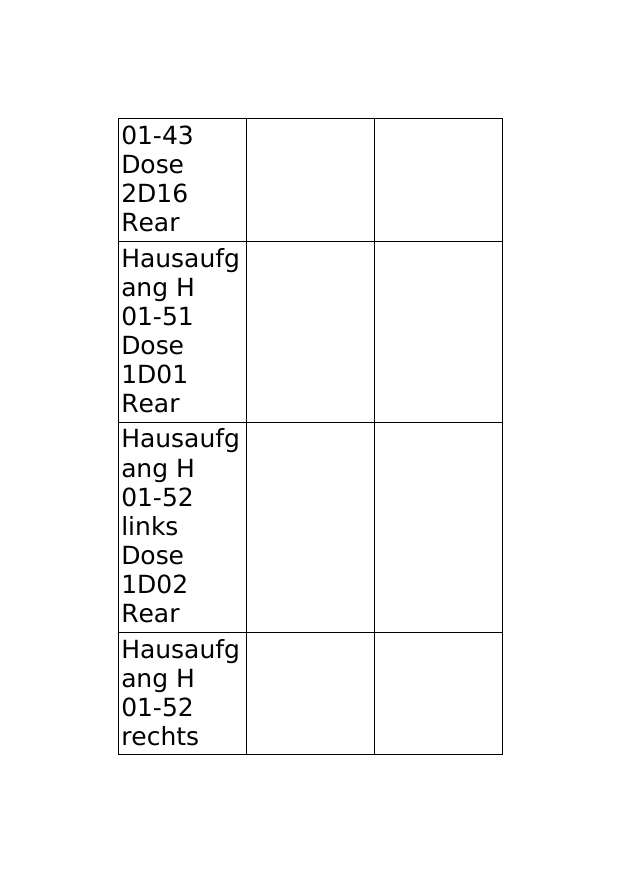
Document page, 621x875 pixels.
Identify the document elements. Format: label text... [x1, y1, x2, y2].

table_cell [247, 119, 374, 241]
table_cell [247, 423, 374, 632]
table_cell Hausaufgang H 01-51 Dose 1D01 Rear [119, 242, 246, 422]
table_cell [375, 119, 502, 241]
table_cell [247, 633, 374, 754]
table_cell [375, 633, 502, 754]
table_cell Hausaufgang H 01-52 links Dose 1D02 Rear [119, 423, 246, 632]
table_cell [247, 242, 374, 422]
table_cell Hausaufgang H 01-52 rechts [119, 633, 246, 754]
table_cell [375, 242, 502, 422]
table_cell [375, 423, 502, 632]
table_cell 01-43 Dose 2D16 Rear [119, 119, 246, 241]
